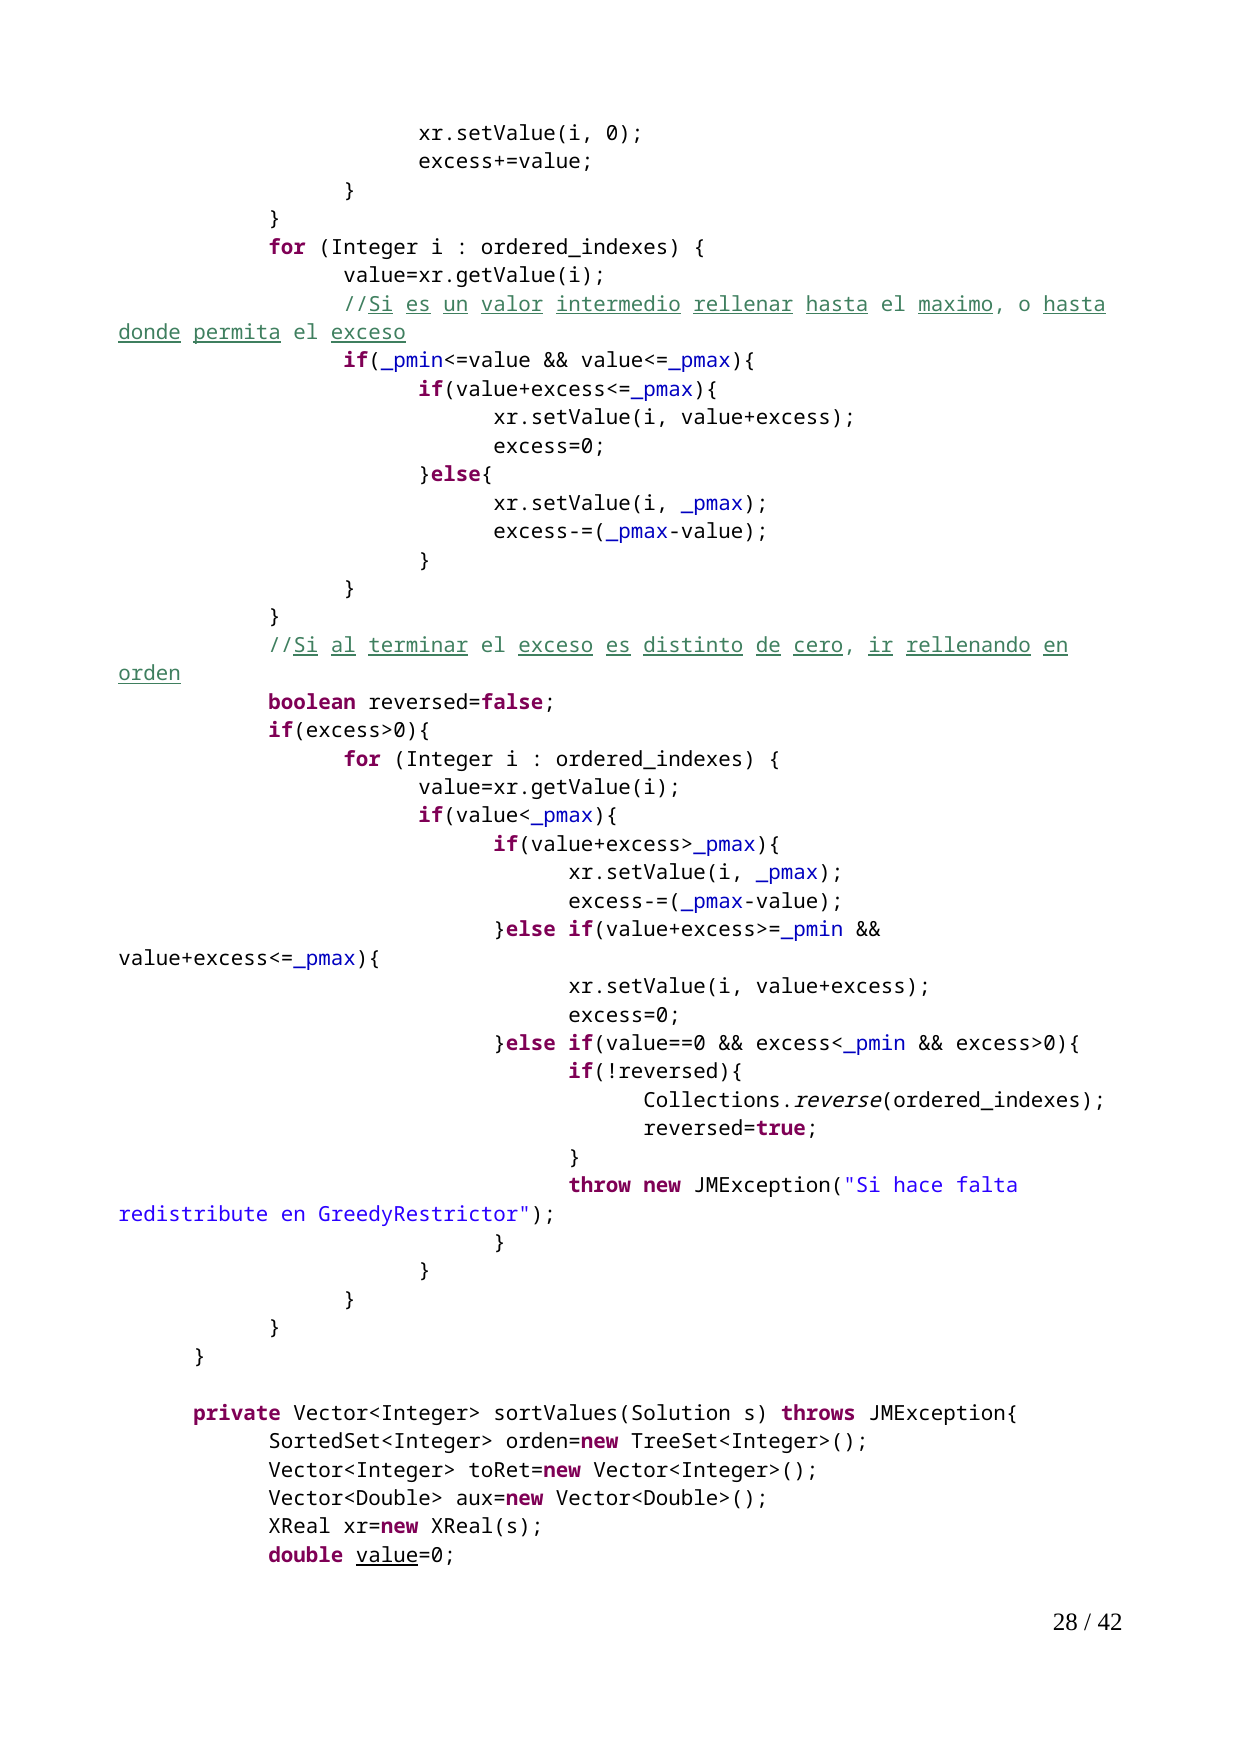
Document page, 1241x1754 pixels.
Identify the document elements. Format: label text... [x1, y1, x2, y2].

text }else if(value+excess>=_pmin && value+excess<=_pmax){ [118, 914, 1122, 971]
text excess+=value; [118, 147, 1122, 175]
text if(value+excess<=_pmax){ [118, 374, 1122, 402]
text double value=0; [118, 1540, 1122, 1568]
text } [118, 1142, 1122, 1170]
text for (Integer i : ordered_indexes) { [118, 232, 1122, 260]
text if(value+excess>_pmax){ [118, 829, 1122, 857]
text } [118, 1284, 1122, 1312]
text } [118, 545, 1122, 573]
text //Si es un valor intermedio rellenar hasta el maximo, o hasta donde permita el exceso [118, 289, 1122, 346]
text if(excess>0){ [118, 715, 1122, 744]
text excess-=(_pmax-value); [118, 886, 1122, 914]
text if(!reversed){ [118, 1057, 1122, 1085]
text xr.setValue(i, value+excess); [118, 402, 1122, 431]
text excess-=(_pmax-value); [118, 516, 1122, 545]
text SortedSet<Integer> orden=new TreeSet<Integer>(); [118, 1426, 1122, 1455]
text //Si al terminar el exceso es distinto de cero, ir rellenando en orden [118, 630, 1122, 687]
text } [118, 1341, 1122, 1369]
text Vector<Double> aux=new Vector<Double>(); [118, 1483, 1122, 1512]
text if(_pmin<=value && value<=_pmax){ [118, 346, 1122, 374]
text if(value<_pmax){ [118, 801, 1122, 829]
text } [118, 1256, 1122, 1284]
text }else if(value==0 && excess<_pmin && excess>0){ [118, 1028, 1122, 1057]
text Vector<Integer> toRet=new Vector<Integer>(); [118, 1455, 1122, 1483]
text } [118, 573, 1122, 602]
text reversed=true; [118, 1113, 1122, 1142]
text } [118, 1227, 1122, 1256]
text throw new JMException("Si hace falta redistribute en GreedyRestrictor"); [118, 1170, 1122, 1227]
text for (Integer i : ordered_indexes) { [118, 744, 1122, 772]
text excess=0; [118, 1000, 1122, 1028]
text Collections.reverse(ordered_indexes); [118, 1085, 1122, 1113]
text } [118, 1312, 1122, 1341]
text value=xr.getValue(i); [118, 772, 1122, 801]
text XReal xr=new XReal(s); [118, 1512, 1122, 1540]
text excess=0; [118, 431, 1122, 459]
text } [118, 602, 1122, 630]
text xr.setValue(i, _pmax); [118, 488, 1122, 516]
text xr.setValue(i, 0); [118, 118, 1122, 147]
text boolean reversed=false; [118, 687, 1122, 715]
text }else{ [118, 459, 1122, 488]
text } [118, 203, 1122, 232]
text xr.setValue(i, _pmax); [118, 857, 1122, 886]
text } [118, 175, 1122, 203]
text private Vector<Integer> sortValues(Solution s) throws JMException{ [118, 1398, 1122, 1426]
text value=xr.getValue(i); [118, 260, 1122, 289]
text xr.setValue(i, value+excess); [118, 971, 1122, 1000]
